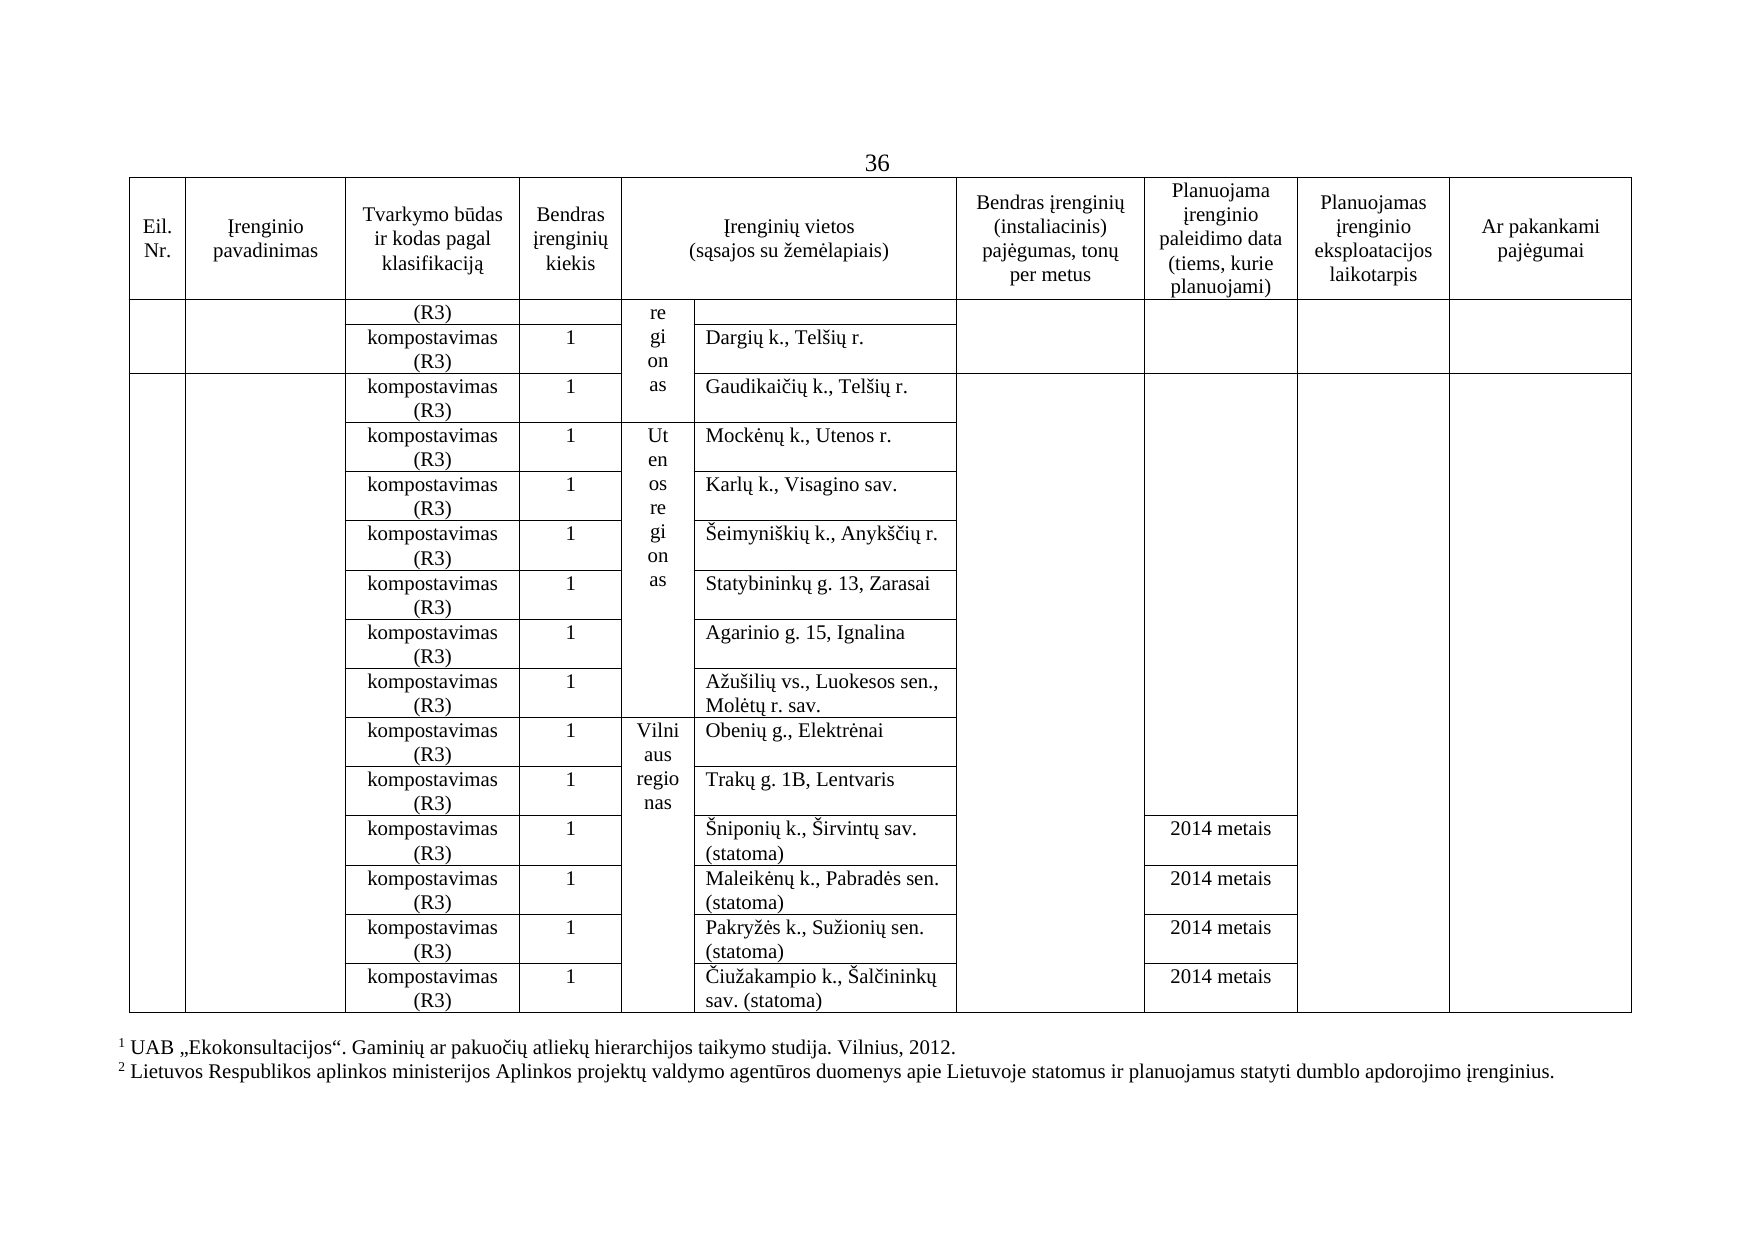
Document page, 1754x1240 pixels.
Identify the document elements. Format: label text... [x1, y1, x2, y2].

table_cell Trakų g. 1B, Lentvaris [695, 767, 956, 815]
table_cell 1 [520, 325, 621, 373]
table_cell 1 [520, 915, 621, 963]
table_cell Vilniaus regionas [622, 718, 694, 1012]
table_header Eil.Nr. [130, 178, 185, 298]
table_cell [1298, 300, 1449, 373]
table_header Bendras įrenginių kiekis [520, 178, 621, 298]
table_cell 1 [520, 816, 621, 864]
table_cell 1 [520, 964, 621, 1012]
table_cell [1298, 374, 1449, 1012]
table_cell kompostavimas (R3) [346, 423, 519, 471]
table_cell Šniponių k., Širvintų sav. (statoma) [695, 816, 956, 864]
table_header Ar pakankami pajėgumai [1450, 178, 1631, 298]
table_cell [186, 300, 345, 373]
table_cell [520, 300, 621, 324]
table_cell 2014 metais [1145, 964, 1297, 1012]
table_cell kompostavimas (R3) [346, 866, 519, 914]
table_header Planuojamas įrenginio eksploatacijos laikotarpis [1298, 178, 1449, 298]
text 1 UAB „Ekokonsultacijos“. Gaminių ar pakuočių atliekų hierarchijos taikymo studija. Vilnius, 2012. [118, 1034, 1636, 1059]
text 2 Lietuvos Respublikos aplinkos ministerijos Aplinkos projektų valdymo agentūros duomenys apie Lietuvoje statomus ir planuojamus statyti dumblo apdorojimo įrenginius. [118, 1059, 1636, 1083]
table_cell 1 [520, 472, 621, 520]
table_cell [957, 300, 1144, 373]
table_cell Gaudikaičių k., Telšių r. [695, 374, 956, 422]
table_cell 1 [520, 521, 621, 569]
table_cell [1450, 374, 1631, 1012]
table_cell kompostavimas (R3) [346, 472, 519, 520]
table_cell [1145, 300, 1297, 373]
table_cell [1450, 300, 1631, 373]
table_cell 1 [520, 620, 621, 668]
table_cell (R3) [346, 300, 519, 324]
table_cell kompostavimas (R3) [346, 521, 519, 569]
table_cell Statybininkų g. 13, Zarasai [695, 571, 956, 619]
table_cell kompostavimas (R3) [346, 325, 519, 373]
table_cell 1 [520, 718, 621, 766]
table_cell 2014 metais [1145, 816, 1297, 864]
table_header Planuojama įrenginio paleidimo data (tiems, kurie planuojami) [1145, 178, 1297, 298]
table_cell Ažušilių vs., Luokesos sen., Molėtų r. sav. [695, 669, 956, 717]
table_cell [186, 374, 345, 1012]
table_cell 2014 metais [1145, 915, 1297, 963]
table_cell 1 [520, 866, 621, 914]
table_cell kompostavimas (R3) [346, 767, 519, 815]
table_header Bendras įrenginių (instaliacinis) pajėgumas, tonų per metus [957, 178, 1144, 298]
table_cell kompostavimas (R3) [346, 571, 519, 619]
table_cell Dargių k., Telšių r. [695, 325, 956, 373]
table_cell 1 [520, 571, 621, 619]
table_cell 1 [520, 374, 621, 422]
table_cell Mockėnų k., Utenos r. [695, 423, 956, 471]
table_cell Agarinio g. 15, Ignalina [695, 620, 956, 668]
table_cell kompostavimas (R3) [346, 669, 519, 717]
table_cell [1145, 374, 1297, 815]
table_cell 1 [520, 423, 621, 471]
table_cell kompostavimas (R3) [346, 915, 519, 963]
table_cell Obenių g., Elektrėnai [695, 718, 956, 766]
table_cell [957, 374, 1144, 1012]
table_cell Karlų k., Visagino sav. [695, 472, 956, 520]
table_cell 1 [520, 767, 621, 815]
table_header Tvarkymo būdas ir kodas pagal klasifikaciją [346, 178, 519, 298]
table_cell Šeimyniškių k., Anykščių r. [695, 521, 956, 569]
table_cell 2014 metais [1145, 866, 1297, 914]
table_cell Pakryžės k., Sužionių sen. (statoma) [695, 915, 956, 963]
table_cell Utenos regionas [622, 423, 694, 717]
table_cell [695, 300, 956, 324]
table_header Įrenginio pavadinimas [186, 178, 345, 298]
table_cell kompostavimas (R3) [346, 718, 519, 766]
table_cell kompostavimas (R3) [346, 620, 519, 668]
table_cell [130, 300, 185, 373]
table_cell [130, 374, 185, 1012]
table_cell Maleikėnų k., Pabradės sen. (statoma) [695, 866, 956, 914]
table_cell Čiužakampio k., Šalčininkų sav. (statoma) [695, 964, 956, 1012]
table_header Įrenginių vietos (sąsajos su žemėlapiais) [622, 178, 956, 298]
table_cell kompostavimas (R3) [346, 964, 519, 1012]
table_cell 1 [520, 669, 621, 717]
table_cell kompostavimas (R3) [346, 374, 519, 422]
table_cell regionas [622, 300, 694, 422]
table_cell kompostavimas (R3) [346, 816, 519, 864]
